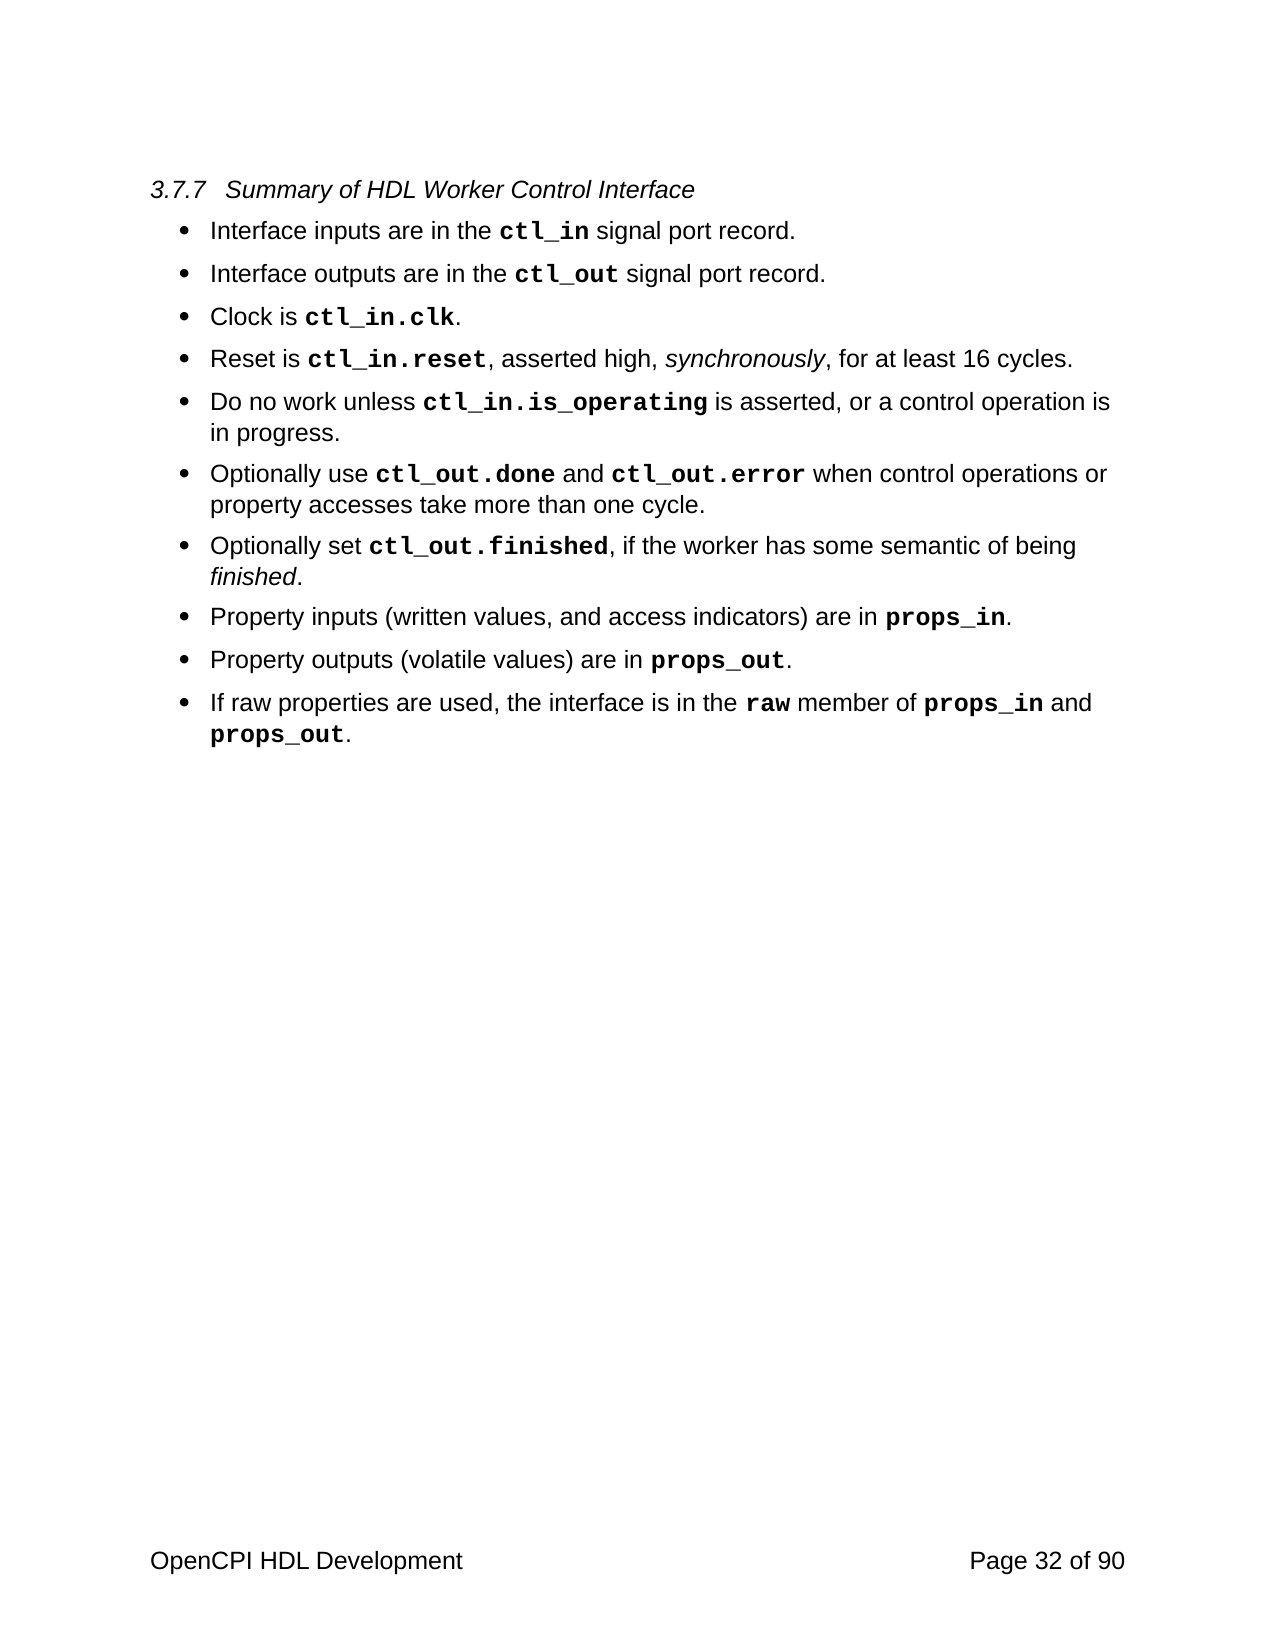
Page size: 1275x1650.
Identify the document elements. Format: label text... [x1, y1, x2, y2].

subtitle Summary of HDL Worker Control Interface [150, 175, 1125, 204]
list Do no work unless ctl_in.is_operating is asserted, or a control operation is in progress. [180, 387, 1125, 447]
list Optionally set ctl_out.finished, if the worker has some semantic of being finished. [180, 531, 1125, 590]
list Clock is ctl_in.clk. [180, 302, 1125, 332]
list Property outputs (volatile values) are in props_out. [180, 645, 1125, 676]
list Interface inputs are in the ctl_in signal port record. [180, 216, 1125, 247]
list Optionally use ctl_out.done and ctl_out.error when control operations or property accesses take more than one cycle. [180, 459, 1125, 519]
list Reset is ctl_in.reset, asserted high, synchronously, for at least 16 cycles. [180, 344, 1125, 375]
list If raw properties are used, the interface is in the raw member of props_in and props_out. [180, 688, 1125, 750]
list Property inputs (written values, and access indicators) are in props_in. [180, 602, 1125, 633]
list Interface outputs are in the ctl_out signal port record. [180, 259, 1125, 289]
